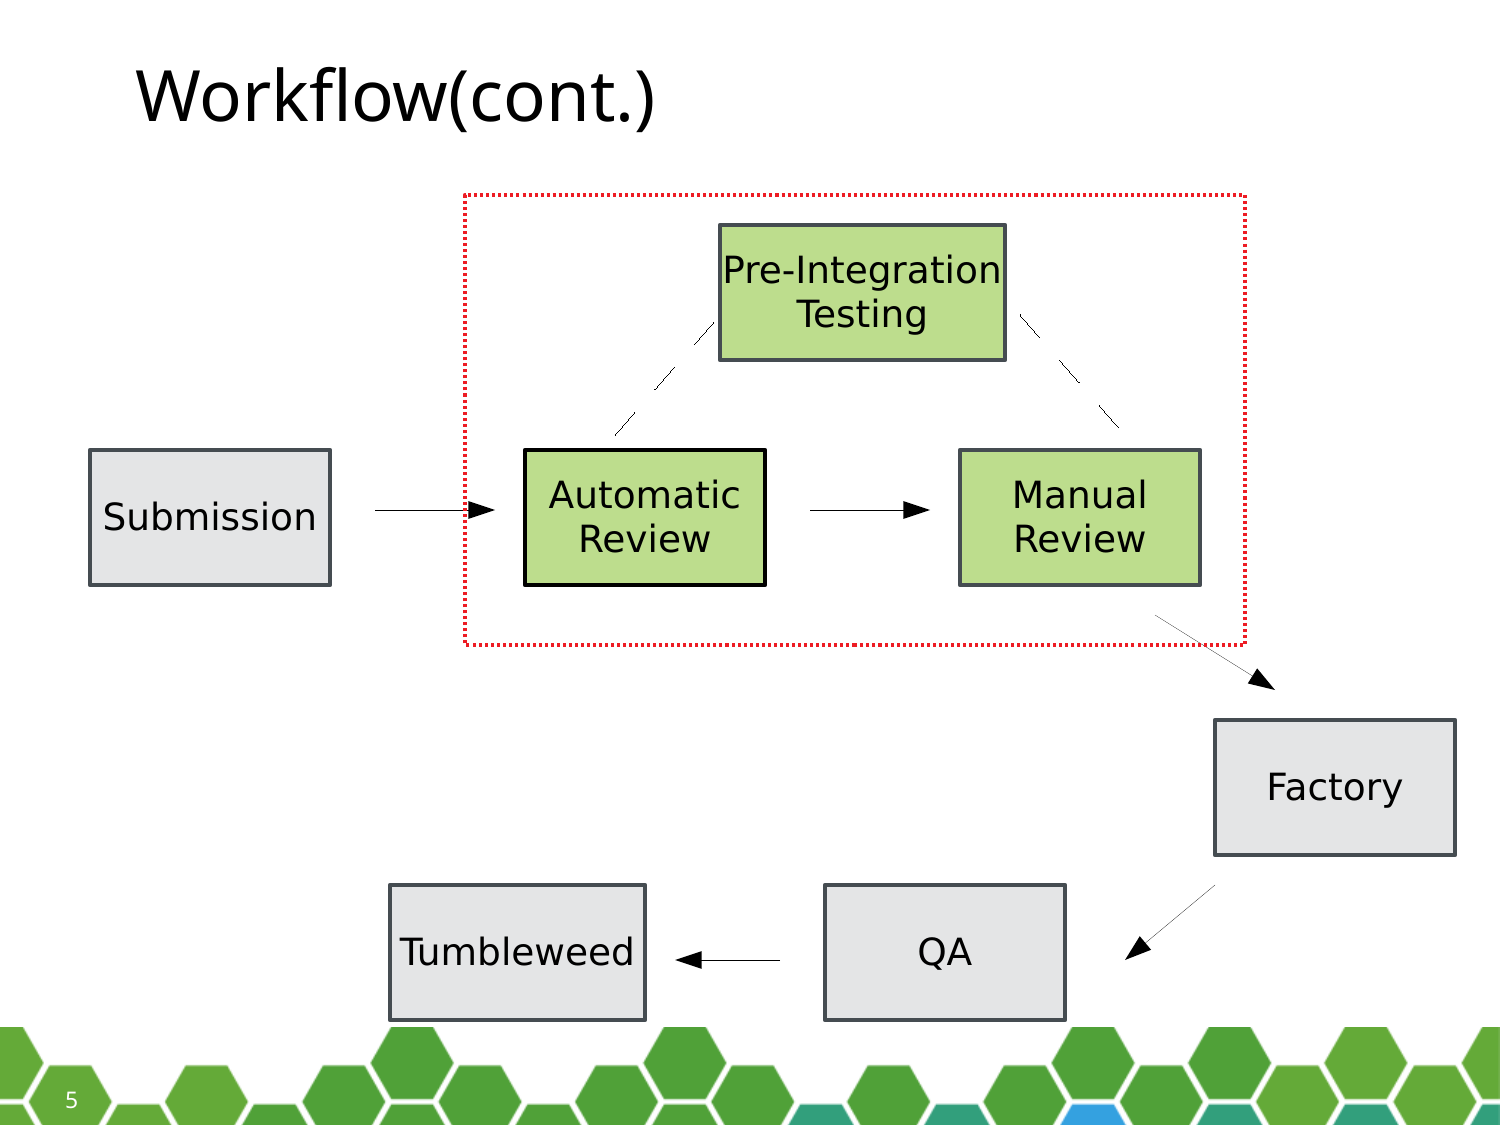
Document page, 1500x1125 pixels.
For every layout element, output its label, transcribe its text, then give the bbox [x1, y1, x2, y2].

text_box Submission [90, 450, 331, 586]
title Workflow(cont.) [135, 12, 1372, 175]
text_box Tumbleweed [390, 885, 646, 1021]
text_box Automatic Review [525, 450, 766, 586]
text_box Factory [1215, 720, 1456, 856]
text_box QA [825, 885, 1066, 1021]
text_box Manual Review [960, 450, 1201, 586]
text_box Pre-Integration Testing [720, 224, 1006, 361]
picture [0, 1027, 1500, 1125]
